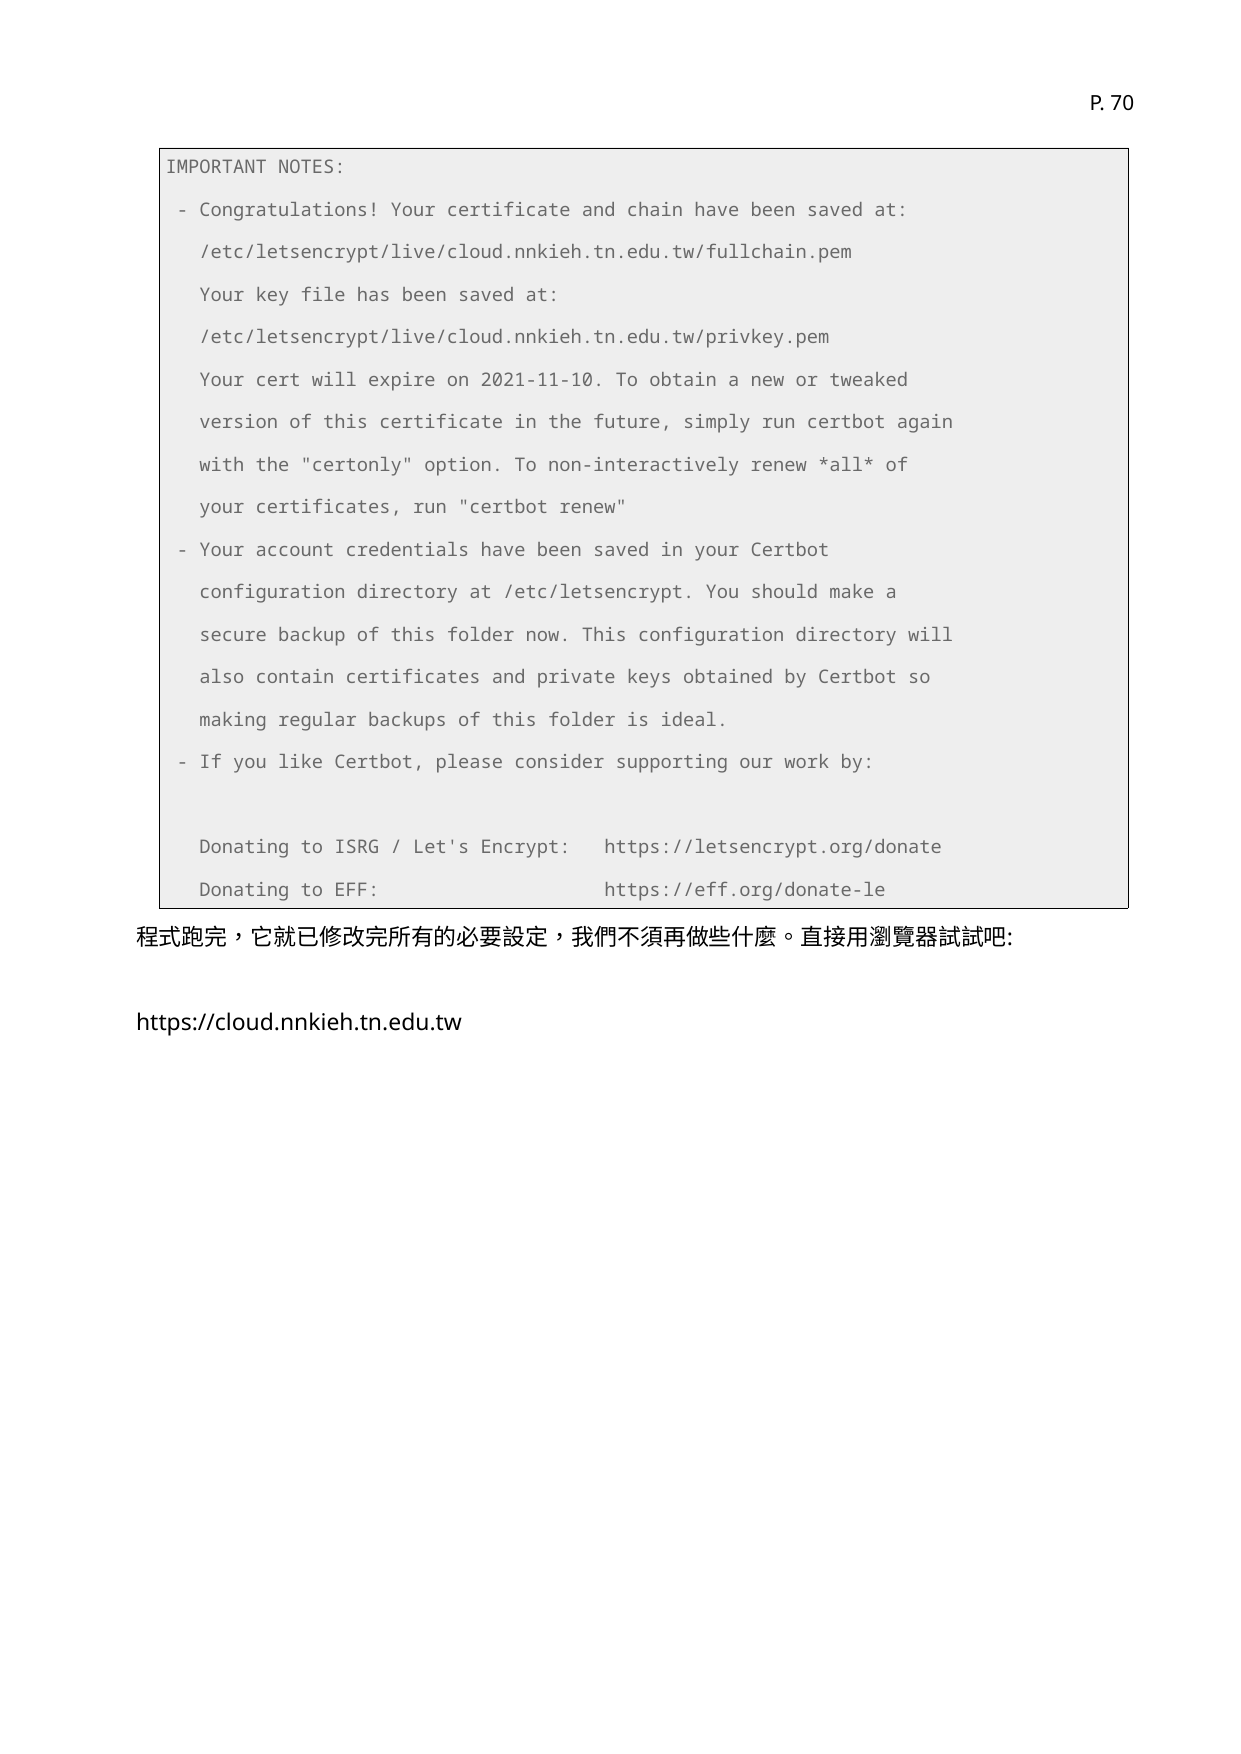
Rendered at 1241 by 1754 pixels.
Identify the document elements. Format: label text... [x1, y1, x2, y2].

text making regular backups of this folder is ideal. [160, 700, 1128, 732]
text - If you like Certbot, please consider supporting our work by: [160, 742, 1128, 774]
text version of this certificate in the future, simply run certbot again [160, 402, 1128, 434]
text - Your account credentials have been saved in your Certbot [160, 530, 1128, 562]
text Your key file has been saved at: [160, 275, 1128, 307]
text also contain certificates and private keys obtained by Certbot so [160, 657, 1128, 689]
text Donating to EFF: https://eff.org/donate-le [160, 870, 1128, 908]
text https://cloud.nnkieh.tn.edu.tw [136, 1006, 1134, 1037]
text your certificates, run "certbot renew" [160, 487, 1128, 519]
text /etc/letsencrypt/live/cloud.nnkieh.tn.edu.tw/fullchain.pem [160, 232, 1128, 264]
text with the "certonly" option. To non-interactively renew *all* of [160, 445, 1128, 477]
text configuration directory at /etc/letsencrypt. You should make a [160, 572, 1128, 604]
text Donating to ISRG / Let's Encrypt: https://letsencrypt.org/donate [160, 827, 1128, 859]
text - Congratulations! Your certificate and chain have been saved at: [160, 190, 1128, 222]
text secure backup of this folder now. This configuration directory will [160, 615, 1128, 647]
text IMPORTANT NOTES: [160, 149, 1128, 179]
text Your cert will expire on 2021-11-10. To obtain a new or tweaked [160, 360, 1128, 392]
text 程式跑完，它就已修改完所有的必要設定，我們不須再做些什麼。直接用瀏覽器試試吧: [136, 919, 1134, 952]
text /etc/letsencrypt/live/cloud.nnkieh.tn.edu.tw/privkey.pem [160, 317, 1128, 349]
